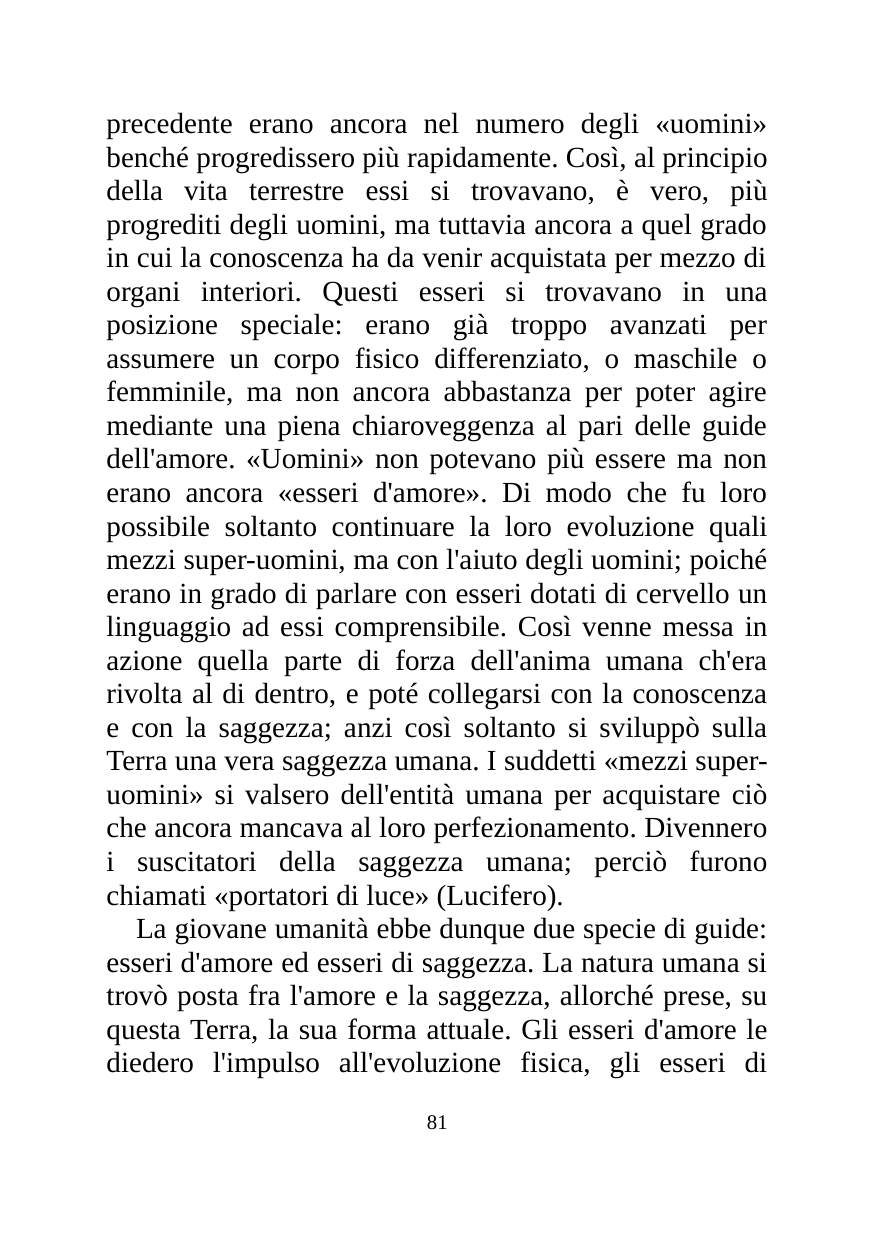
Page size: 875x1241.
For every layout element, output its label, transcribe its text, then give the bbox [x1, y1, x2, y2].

text precedente erano ancora nel numero degli «uomini» benché progredissero più rapidamente. Così, al principio della vita terrestre essi si trovavano, è vero, più progrediti degli uomini, ma tuttavia ancora a quel grado in cui la conoscenza ha da venir acquistata per mezzo di organi interiori. Questi esseri si trovavano in una posizione speciale: erano già troppo avanzati per assumere un corpo fisico differenziato, o maschile o femminile, ma non ancora abbastanza per poter agire mediante una piena chiaroveggenza al pari delle guide dell'amore. «Uomini» non potevano più essere ma non erano ancora «esseri d'amore». Di modo che fu loro possibile soltanto continuare la loro evoluzione quali mezzi super-uomini, ma con l'aiuto degli uomini; poiché erano in grado di parlare con esseri dotati di cervello un linguaggio ad essi comprensibile. Così venne messa in azione quella parte di forza dell'anima umana ch'era rivolta al di dentro, e poté collegarsi con la conoscenza e con la saggezza; anzi così soltanto si sviluppò sulla Terra una vera saggezza umana. I suddetti «mezzi super-uomini» si valsero dell'entità umana per acquistare ciò che ancora mancava al loro perfezionamento. Divennero i suscitatori della saggezza umana; perciò furono chiamati «portatori di luce» (Lucifero). [106, 106, 768, 911]
text La giovane umanità ebbe dunque due specie di guide: esseri d'amore ed esseri di saggezza. La natura umana si trovò posta fra l'amore e la saggezza, allorché prese, su questa Terra, la sua forma attuale. Gli esseri d'amore le diedero l'impulso all'evoluzione fisica, gli esseri di [106, 911, 768, 1079]
